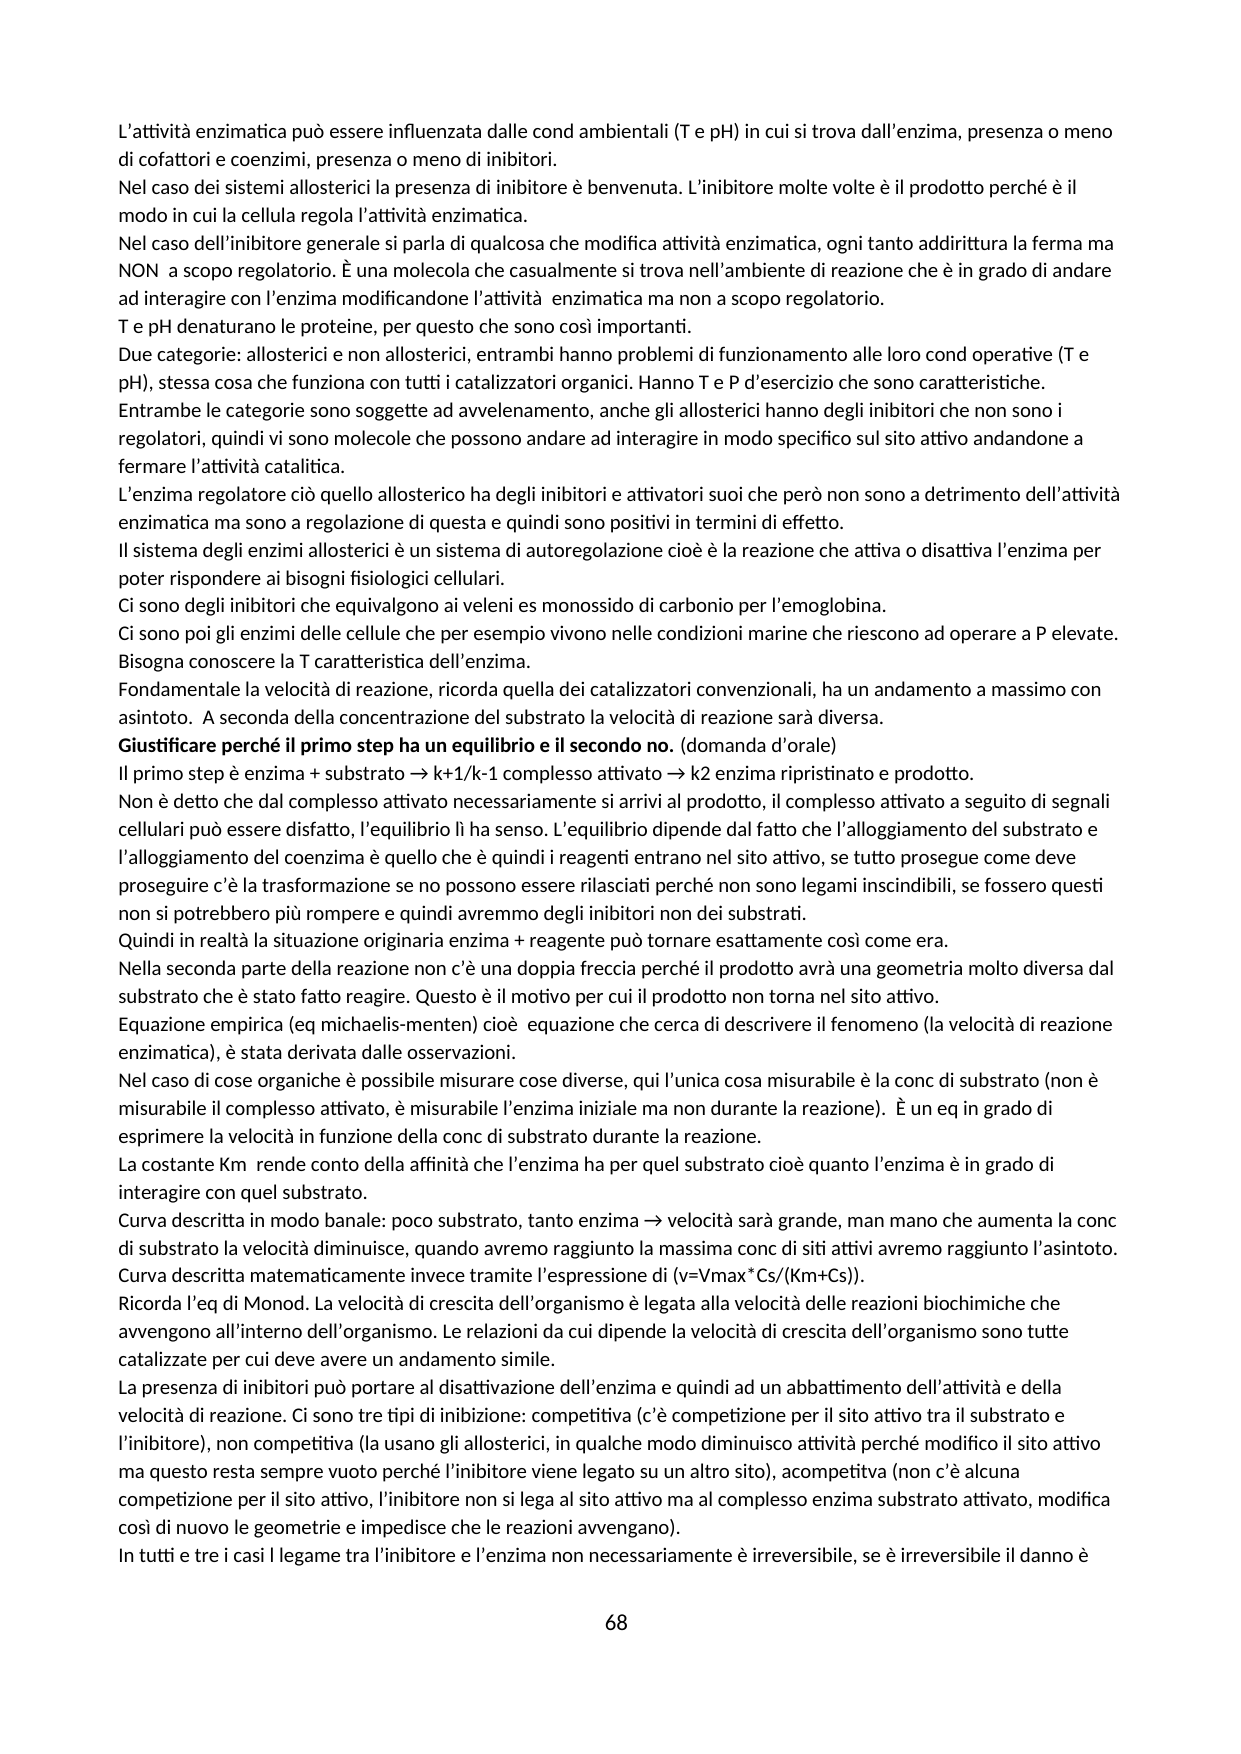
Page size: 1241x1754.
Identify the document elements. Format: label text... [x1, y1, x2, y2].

text L’attività enzimatica può essere influenzata dalle cond ambientali (T e pH) in cui si trova dall’enzima, presenza o meno di cofattori e coenzimi, presenza o meno di inibitori. Nel caso dei sistemi allosterici la presenza di inibitore è benvenuta. L’inibitore molte volte è il prodotto perché è il modo in cui la cellula regola l’attività enzimatica. Nel caso dell’inibitore generale si parla di qualcosa che modifica attività enzimatica, ogni tanto addirittura la ferma ma NON a scopo regolatorio. È una molecola che casualmente si trova nell’ambiente di reazione che è in grado di andare ad interagire con l’enzima modificandone l’attività enzimatica ma non a scopo regolatorio. T e pH denaturano le proteine, per questo che sono così importanti. Due categorie: allosterici e non allosterici, entrambi hanno problemi di funzionamento alle loro cond operative (T e pH), stessa cosa che funziona con tutti i catalizzatori organici. Hanno T e P d’esercizio che sono caratteristiche. Entrambe le categorie sono soggette ad avvelenamento, anche gli allosterici hanno degli inibitori che non sono i regolatori, quindi vi sono molecole che possono andare ad interagire in modo specifico sul sito attivo andandone a fermare l’attività catalitica. L’enzima regolatore ciò quello allosterico ha degli inibitori e attivatori suoi che però non sono a detrimento dell’attività enzimatica ma sono a regolazione di questa e quindi sono positivi in termini di effetto. Il sistema degli enzimi allosterici è un sistema di autoregolazione cioè è la reazione che attiva o disattiva l’enzima per poter rispondere ai bisogni fisiologici cellulari. Ci sono degli inibitori che equivalgono ai veleni es monossido di carbonio per l’emoglobina. Ci sono poi gli enzimi delle cellule che per esempio vivono nelle condizioni marine che riescono ad operare a P elevate. Bisogna conoscere la T caratteristica dell’enzima. Fondamentale la velocità di reazione, ricorda quella dei catalizzatori convenzionali, ha un andamento a massimo con asintoto. A seconda della concentrazione del substrato la velocità di reazione sarà diversa. Giustificare perché il primo step ha un equilibrio e il secondo no. (domanda d’orale) Il primo step è enzima + substrato → k+1/k-1 complesso attivato → k2 enzima ripristinato e prodotto. Non è detto che dal complesso attivato necessariamente si arrivi al prodotto, il complesso attivato a seguito di segnali cellulari può essere disfatto, l’equilibrio lì ha senso. L’equilibrio dipende dal fatto che l’alloggiamento del substrato e l’alloggiamento del coenzima è quello che è quindi i reagenti entrano nel sito attivo, se tutto prosegue come deve proseguire c’è la trasformazione se no possono essere rilasciati perché non sono legami inscindibili, se fossero questi non si potrebbero più rompere e quindi avremmo degli inibitori non dei substrati. Quindi in realtà la situazione originaria enzima + reagente può tornare esattamente così come era. [118, 118, 1124, 953]
text Curva descritta matematicamente invece tramite l’espressione di (v=Vmax*Cs/(Km+Cs)). Ricorda l’eq di Monod. La velocità di crescita dell’organismo è legata alla velocità delle reazioni biochimiche che avvengono all’interno dell’organismo. Le relazioni da cui dipende la velocità di crescita dell’organismo sono tutte catalizzate per cui deve avere un andamento simile. La presenza di inibitori può portare al disattivazione dell’enzima e quindi ad un abbattimento dell’attività e della velocità di reazione. Ci sono tre tipi di inibizione: competitiva (c’è competizione per il sito attivo tra il substrato e l’inibitore), non competitiva (la usano gli allosterici, in qualche modo diminuisco attività perché modifico il sito attivo ma questo resta sempre vuoto perché l’inibitore viene legato su un altro sito), acompetitva (non c’è alcuna competizione per il sito attivo, l’inibitore non si lega al sito attivo ma al complesso enzima substrato attivato, modifica così di nuovo le geometrie e impedisce che le reazioni avvengano). In tutti e tre i casi l legame tra l’inibitore e l’enzima non necessariamente è irreversibile, se è irreversibile il danno è [118, 1263, 1124, 1567]
text Nella seconda parte della reazione non c’è una doppia freccia perché il prodotto avrà una geometria molto diversa dal substrato che è stato fatto reagire. Questo è il motivo per cui il prodotto non torna nel sito attivo. Equazione empirica (eq michaelis-menten) cioè equazione che cerca di descrivere il fenomeno (la velocità di reazione enzimatica), è stata derivata dalle osservazioni. Nel caso di cose organiche è possibile misurare cose diverse, qui l’unica cosa misurabile è la conc di substrato (non è misurabile il complesso attivato, è misurabile l’enzima iniziale ma non durante la reazione). È un eq in grado di esprimere la velocità in funzione della conc di substrato durante la reazione. La costante Km rende conto della affinità che l’enzima ha per quel substrato cioè quanto l’enzima è in grado di interagire con quel substrato. Curva descritta in modo banale: poco substrato, tanto enzima → velocità sarà grande, man mano che aumenta la conc di substrato la velocità diminuisce, quando avremo raggiunto la massima conc di siti attivi avremo raggiunto l’asintoto. [118, 956, 1124, 1260]
